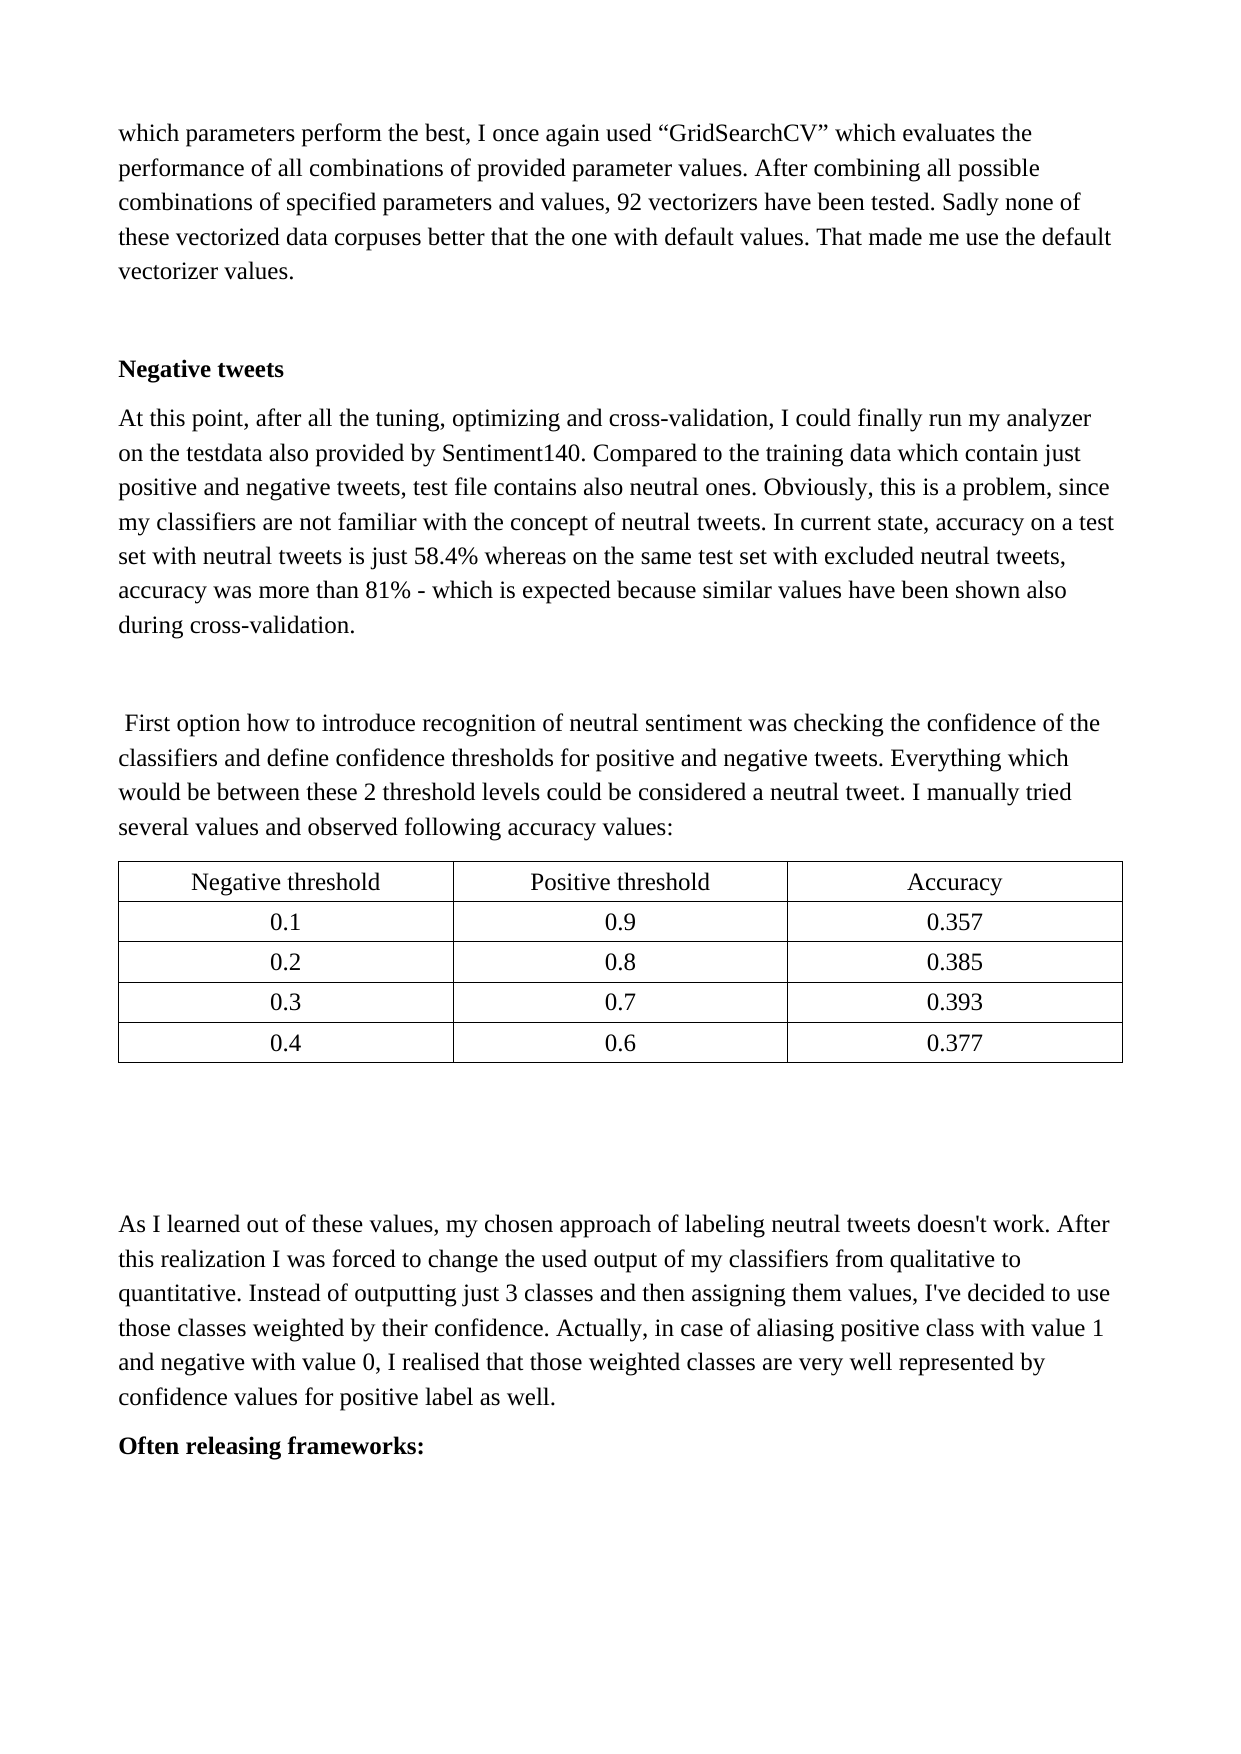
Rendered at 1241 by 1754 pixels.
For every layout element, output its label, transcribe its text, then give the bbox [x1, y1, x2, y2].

text Often releasing frameworks: [118, 1431, 1122, 1460]
table_cell 0.6 [454, 1023, 787, 1062]
text First option how to introduce recognition of neutral sentiment was checking the confidence of the classifiers and define confidence thresholds for positive and negative tweets. Everything which would be between these 2 threshold levels could be considered a neutral tweet. I manually tried several values and observed following accuracy values: [118, 708, 1122, 840]
table_cell 0.385 [788, 942, 1122, 982]
table_cell 0.393 [788, 983, 1122, 1022]
text Negative tweets [118, 354, 1122, 383]
text At this point, after all the tuning, optimizing and cross-validation, I could finally run my analyzer on the testdata also provided by Sentiment140. Compared to the training data which contain just positive and negative tweets, test file contains also neutral ones. Obviously, this is a problem, since my classifiers are not familiar with the concept of neutral tweets. In current state, accuracy on a test set with neutral tweets is just 58.4% whereas on the same test set with excluded neutral tweets, accuracy was more than 81% - which is expected because similar values have been shown also during cross-validation. [118, 403, 1122, 639]
table_header Positive threshold [454, 862, 787, 901]
table_cell 0.4 [119, 1023, 453, 1062]
table_header Negative threshold [119, 862, 453, 901]
table_cell 0.8 [454, 942, 787, 982]
table_cell 0.1 [119, 902, 453, 941]
table_cell 0.357 [788, 902, 1122, 941]
table_header Accuracy [788, 862, 1122, 901]
text As I learned out of these values, my chosen approach of labeling neutral tweets doesn't work. After this realization I was forced to change the used output of my classifiers from qualitative to quantitative. Instead of outputting just 3 classes and then assigning them values, I've decided to use those classes weighted by their confidence. Actually, in case of aliasing positive class with value 1 and negative with value 0, I realised that those weighted classes are very well represented by confidence values for positive label as well. [118, 1209, 1122, 1411]
text which parameters perform the best, I once again used “GridSearchCV” which evaluates the performance of all combinations of provided parameter values. After combining all possible combinations of specified parameters and values, 92 vectorizers have been tested. Sadly none of these vectorized data corpuses better that the one with default values. That made me use the default vectorizer values. [118, 118, 1122, 285]
table_cell 0.9 [454, 902, 787, 941]
table_cell 0.3 [119, 983, 453, 1022]
table_cell 0.2 [119, 942, 453, 982]
table_cell 0.7 [454, 983, 787, 1022]
table_cell 0.377 [788, 1023, 1122, 1062]
